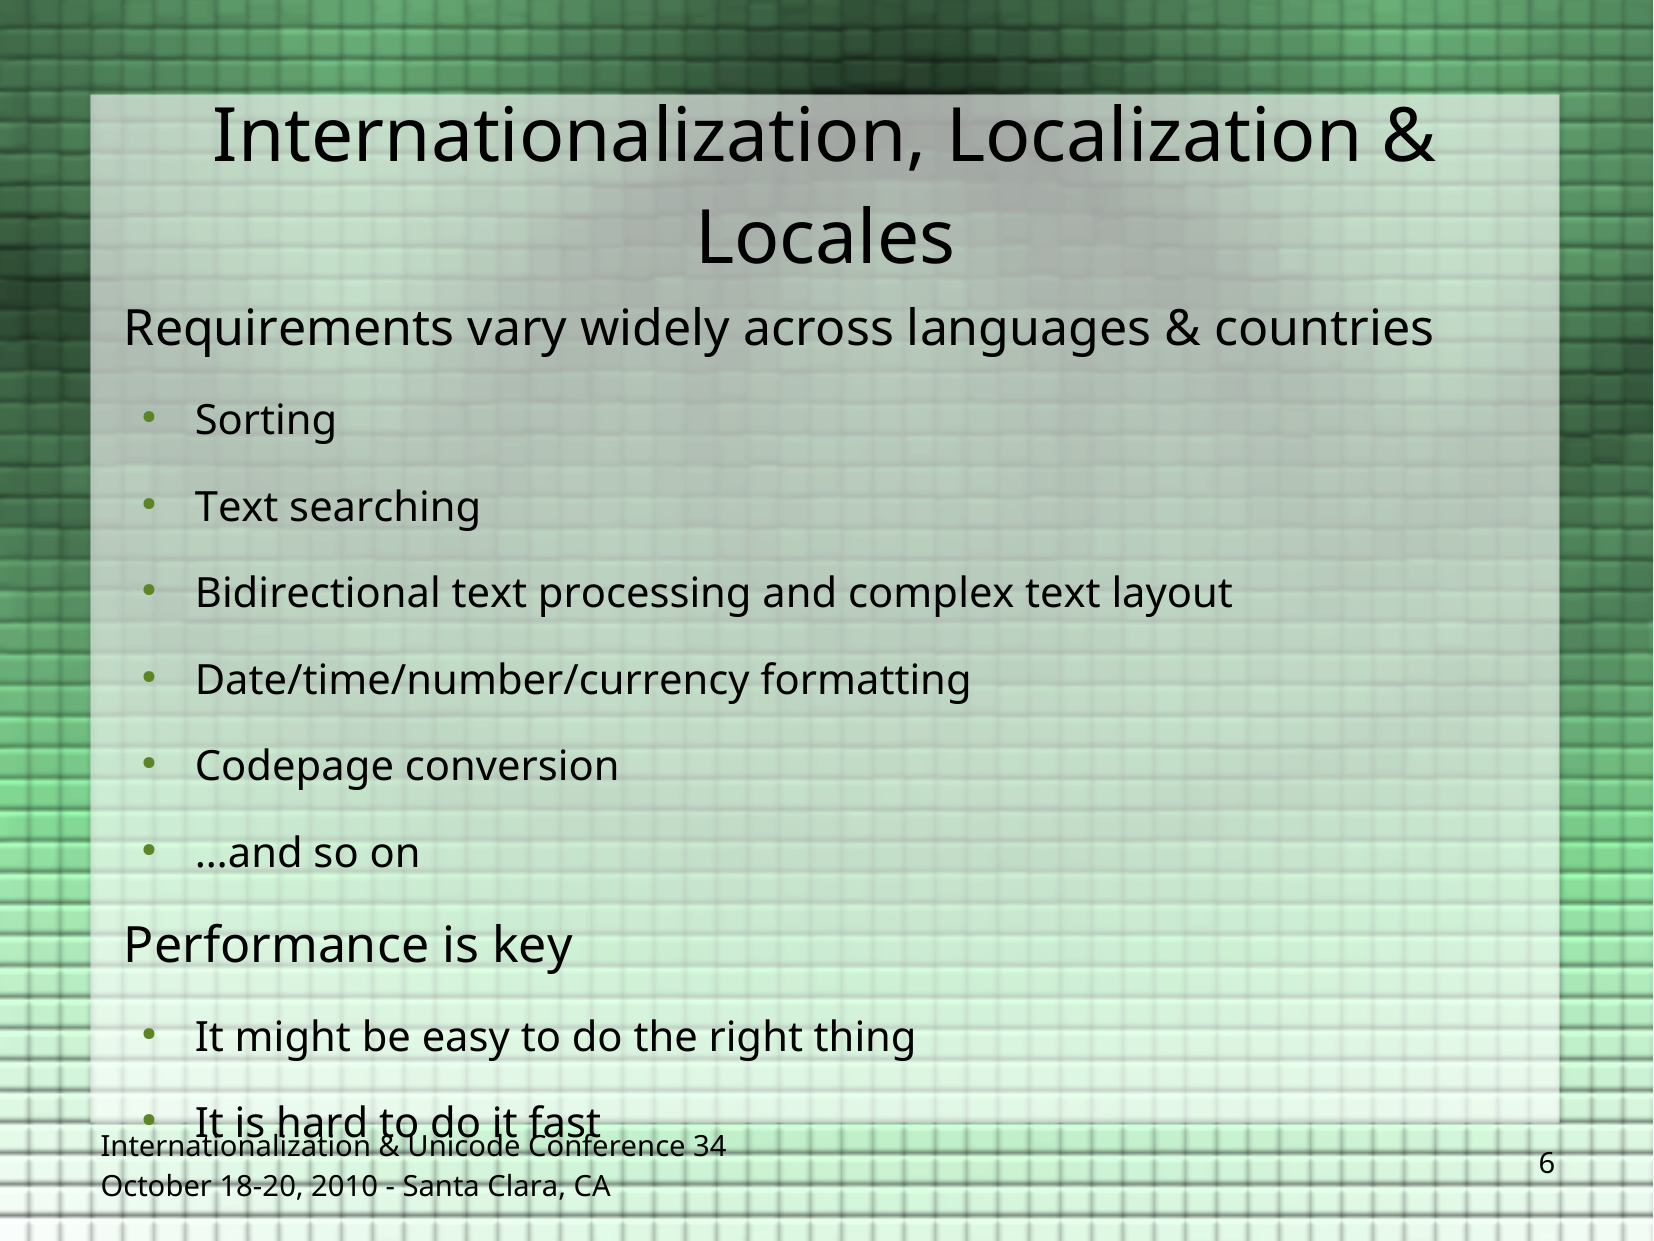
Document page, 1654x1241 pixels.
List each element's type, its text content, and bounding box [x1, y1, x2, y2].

list Requirements vary widely across languages & countries Sorting Text searching Bidirectional text processing and complex text layout Date/time/number/currency formatting Codepage conversion …and so on Performance is key It might be easy to do the right thing It is hard to do it fast [123, 292, 1541, 1096]
picture [0, 0, 1654, 1241]
title Internationalization, Localization & Locales [87, 103, 1564, 264]
